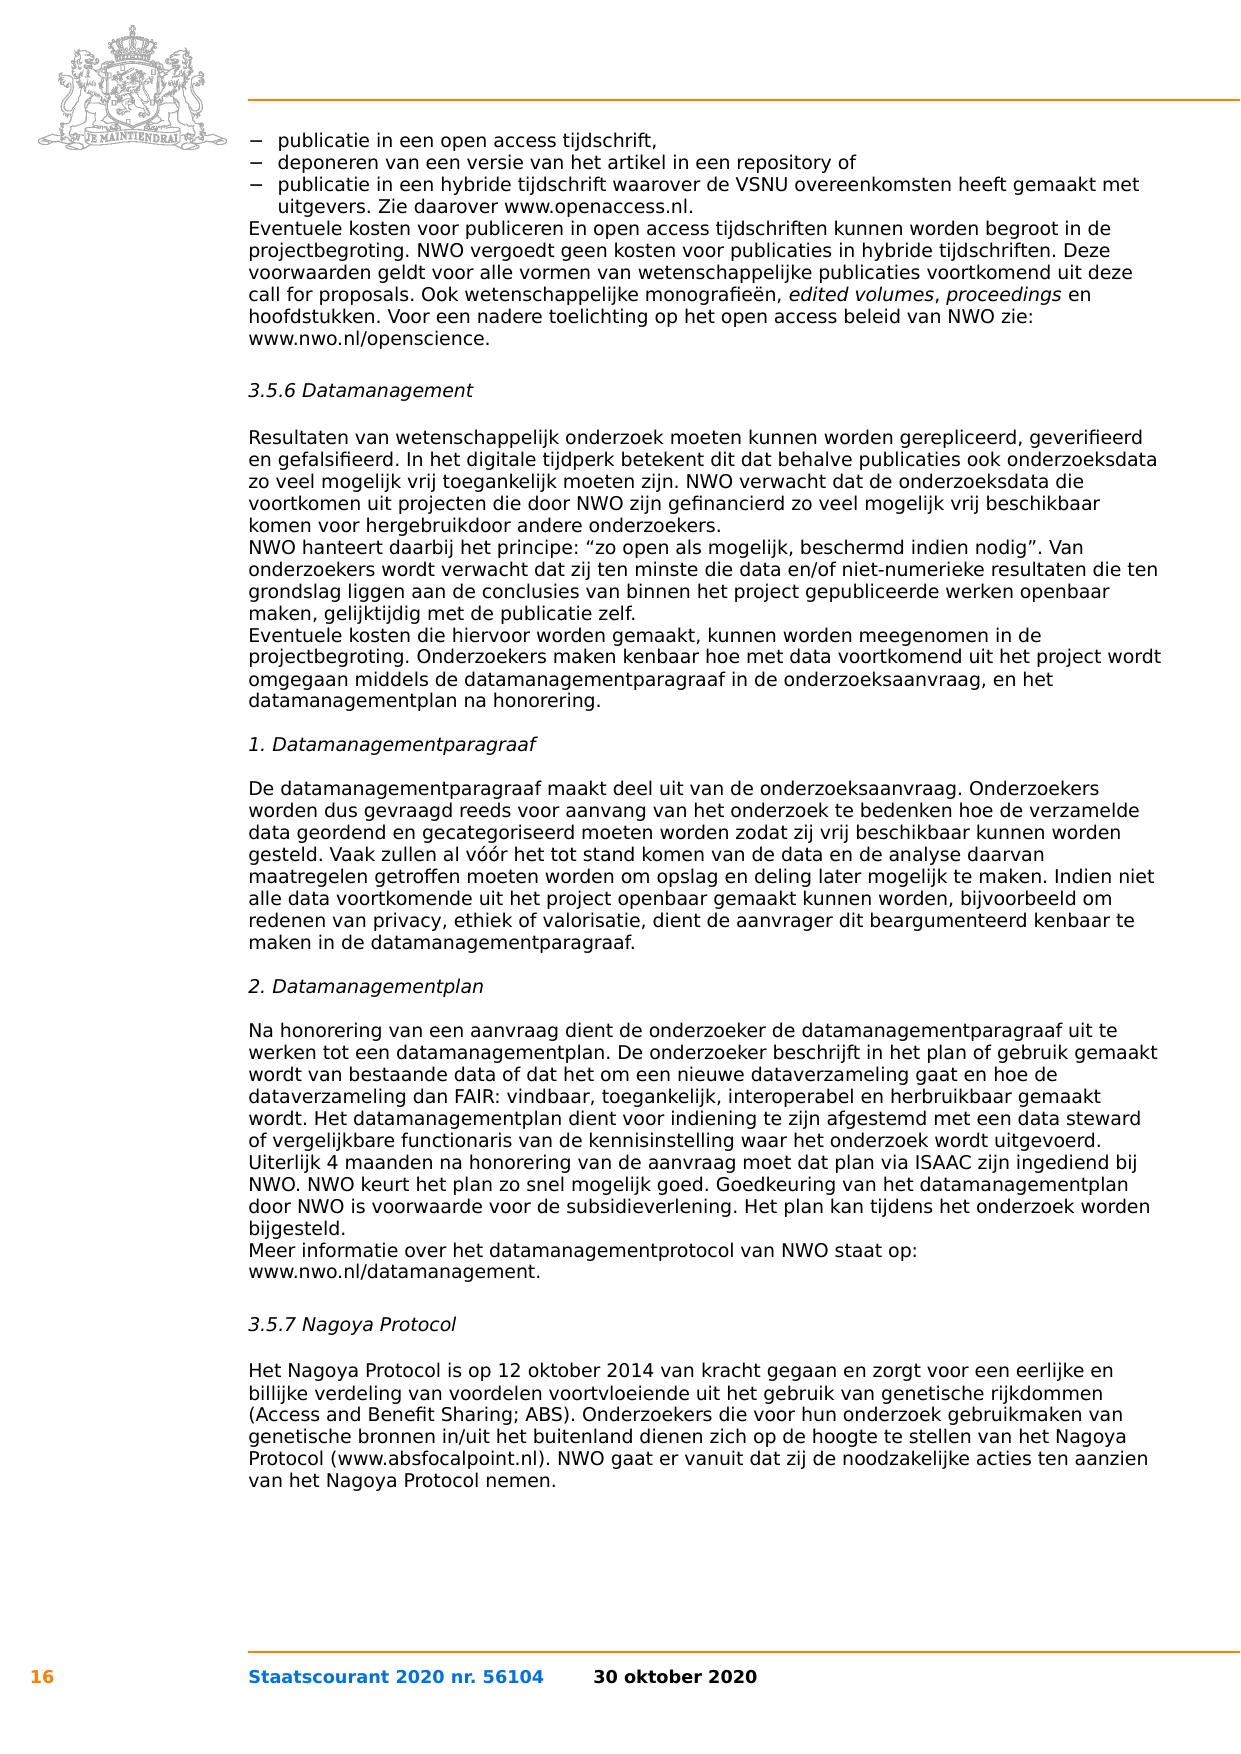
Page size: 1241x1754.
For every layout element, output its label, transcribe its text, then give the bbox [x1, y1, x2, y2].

text Na honorering van een aanvraag dient de onderzoeker de datamanagementparagraaf uit te werken tot een datamanagementplan. De onderzoeker beschrijft in het plan of gebruik gemaakt wordt van bestaande data of dat het om een nieuwe dataverzameling gaat en hoe de dataverzameling dan FAIR: vindbaar, toegankelijk, interoperabel en herbruikbaar gemaakt wordt. Het datamanagementplan dient voor indiening te zijn afgestemd met een data steward of vergelijkbare functionaris van de kennisinstelling waar het onderzoek wordt uitgevoerd. Uiterlijk 4 maanden na honorering van de aanvraag moet dat plan via ISAAC zijn ingediend bij NWO. NWO keurt het plan zo snel mogelijk goed. Goedkeuring van het datamanagementplan door NWO is voorwaarde voor de subsidieverlening. Het plan kan tijdens het onderzoek worden bijgesteld. [248, 1020, 1163, 1239]
text Meer informatie over het datamanagementprotocol van NWO staat op: www.nwo.nl/datamanagement. [248, 1239, 1163, 1283]
text NWO hanteert daarbij het principe: “zo open als mogelijk, beschermd indien nodig”. Van onderzoekers wordt verwacht dat zij ten minste die data en/of niet-numerieke resultaten die ten grondslag liggen aan de conclusies van binnen het project gepubliceerde werken openbaar maken, gelijktijdig met de publicatie zelf. [248, 537, 1163, 624]
text Resultaten van wetenschappelijk onderzoek moeten kunnen worden gerepliceerd, geverifieerd en gefalsifieerd. In het digitale tijdperk betekent dit dat behalve publicaties ook onderzoeksdata zo veel mogelijk vrij toegankelijk moeten zijn. NWO verwacht dat de onderzoeksdata die voortkomen uit projecten die door NWO zijn gefinancierd zo veel mogelijk vrij beschikbaar komen voor hergebruikdoor andere onderzoekers. [248, 427, 1163, 537]
text − deponeren van een versie van het artikel in een repository of [248, 152, 1163, 174]
subtitle 3.5.7 Nagoya Protocol [248, 1313, 1163, 1335]
picture [38, 25, 227, 150]
text − publicatie in een hybride tijdschrift waarover de VSNU overeenkomsten heeft gemaakt met uitgevers. Zie daarover www.openaccess.nl. [248, 174, 1163, 218]
text Eventuele kosten die hiervoor worden gemaakt, kunnen worden meegenomen in de projectbegroting. Onderzoekers maken kenbaar hoe met data voortkomend uit het project wordt omgegaan middels de datamanagementparagraaf in de onderzoeksaanvraag, en het datamanagementplan na honorering. [248, 624, 1163, 712]
text Het Nagoya Protocol is op 12 oktober 2014 van kracht gegaan en zorgt voor een eerlijke en billijke verdeling van voordelen voortvloeiende uit het gebruik van genetische rijkdommen (Access and Benefit Sharing; ABS). Onderzoekers die voor hun onderzoek gebruikmaken van genetische bronnen in/uit het buitenland dienen zich op de hoogte te stellen van het Nagoya Protocol (www.absfocalpoint.nl). NWO gaat er vanuit dat zij de noodzakelijke acties ten aanzien van het Nagoya Protocol nemen. [248, 1360, 1163, 1492]
subtitle 2. Datamanagementplan [248, 976, 1163, 998]
subtitle 3.5.6 Datamanagement [248, 380, 1163, 402]
text De datamanagementparagraaf maakt deel uit van de onderzoeksaanvraag. Onderzoekers worden dus gevraagd reeds voor aanvang van het onderzoek te bedenken hoe de verzamelde data geordend en gecategoriseerd moeten worden zodat zij vrij beschikbaar kunnen worden gesteld. Vaak zullen al vóór het tot stand komen van de data en de analyse daarvan maatregelen getroffen moeten worden om opslag en deling later mogelijk te maken. Indien niet alle data voortkomende uit het project openbaar gemaakt kunnen worden, bijvoorbeeld om redenen van privacy, ethiek of valorisatie, dient de aanvrager dit beargumenteerd kenbaar te maken in de datamanagementparagraaf. [248, 778, 1163, 954]
text − publicatie in een open access tijdschrift, [248, 130, 1163, 152]
text Eventuele kosten voor publiceren in open access tijdschriften kunnen worden begroot in de projectbegroting. NWO vergoedt geen kosten voor publicaties in hybride tijdschriften. Deze voorwaarden geldt voor alle vormen van wetenschappelijke publicaties voortkomend uit deze call for proposals. Ook wetenschappelijke monografieën, edited volumes, proceedings en hoofdstukken. Voor een nadere toelichting op het open access beleid van NWO zie: www.nwo.nl/openscience. [248, 218, 1163, 350]
subtitle 1. Datamanagementparagraaf [248, 734, 1163, 756]
